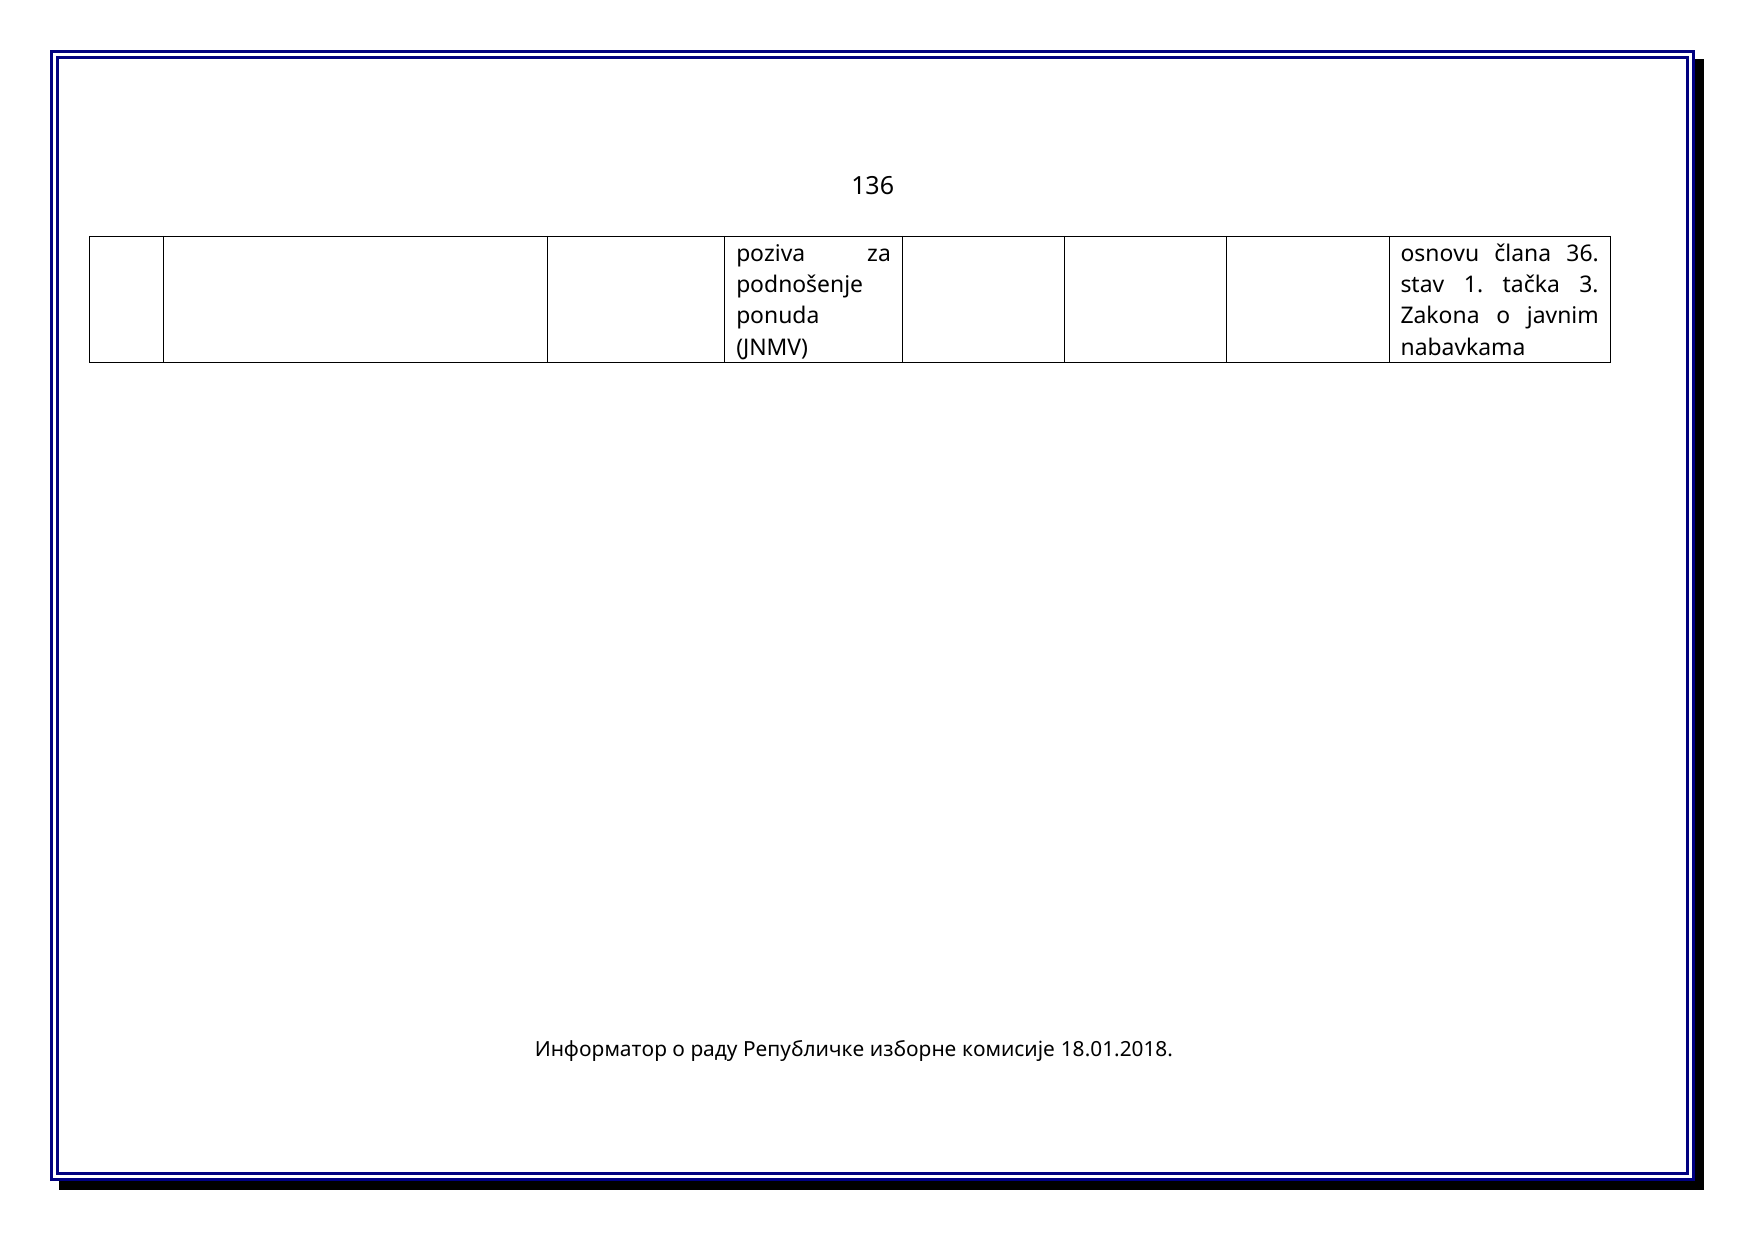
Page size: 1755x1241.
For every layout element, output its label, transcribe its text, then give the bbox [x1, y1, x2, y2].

table_cell [548, 237, 724, 362]
table_cell [90, 237, 163, 362]
table_cell [164, 237, 547, 362]
table_cell poziva za podnošenje ponuda (JNMV) [725, 237, 902, 362]
table_cell osnovu člana 36. stav 1. tačka 3. Zakona o javnim nabavkama [1390, 237, 1610, 362]
table_cell [1065, 237, 1226, 362]
table_cell [903, 237, 1064, 362]
table_cell [1227, 237, 1389, 362]
